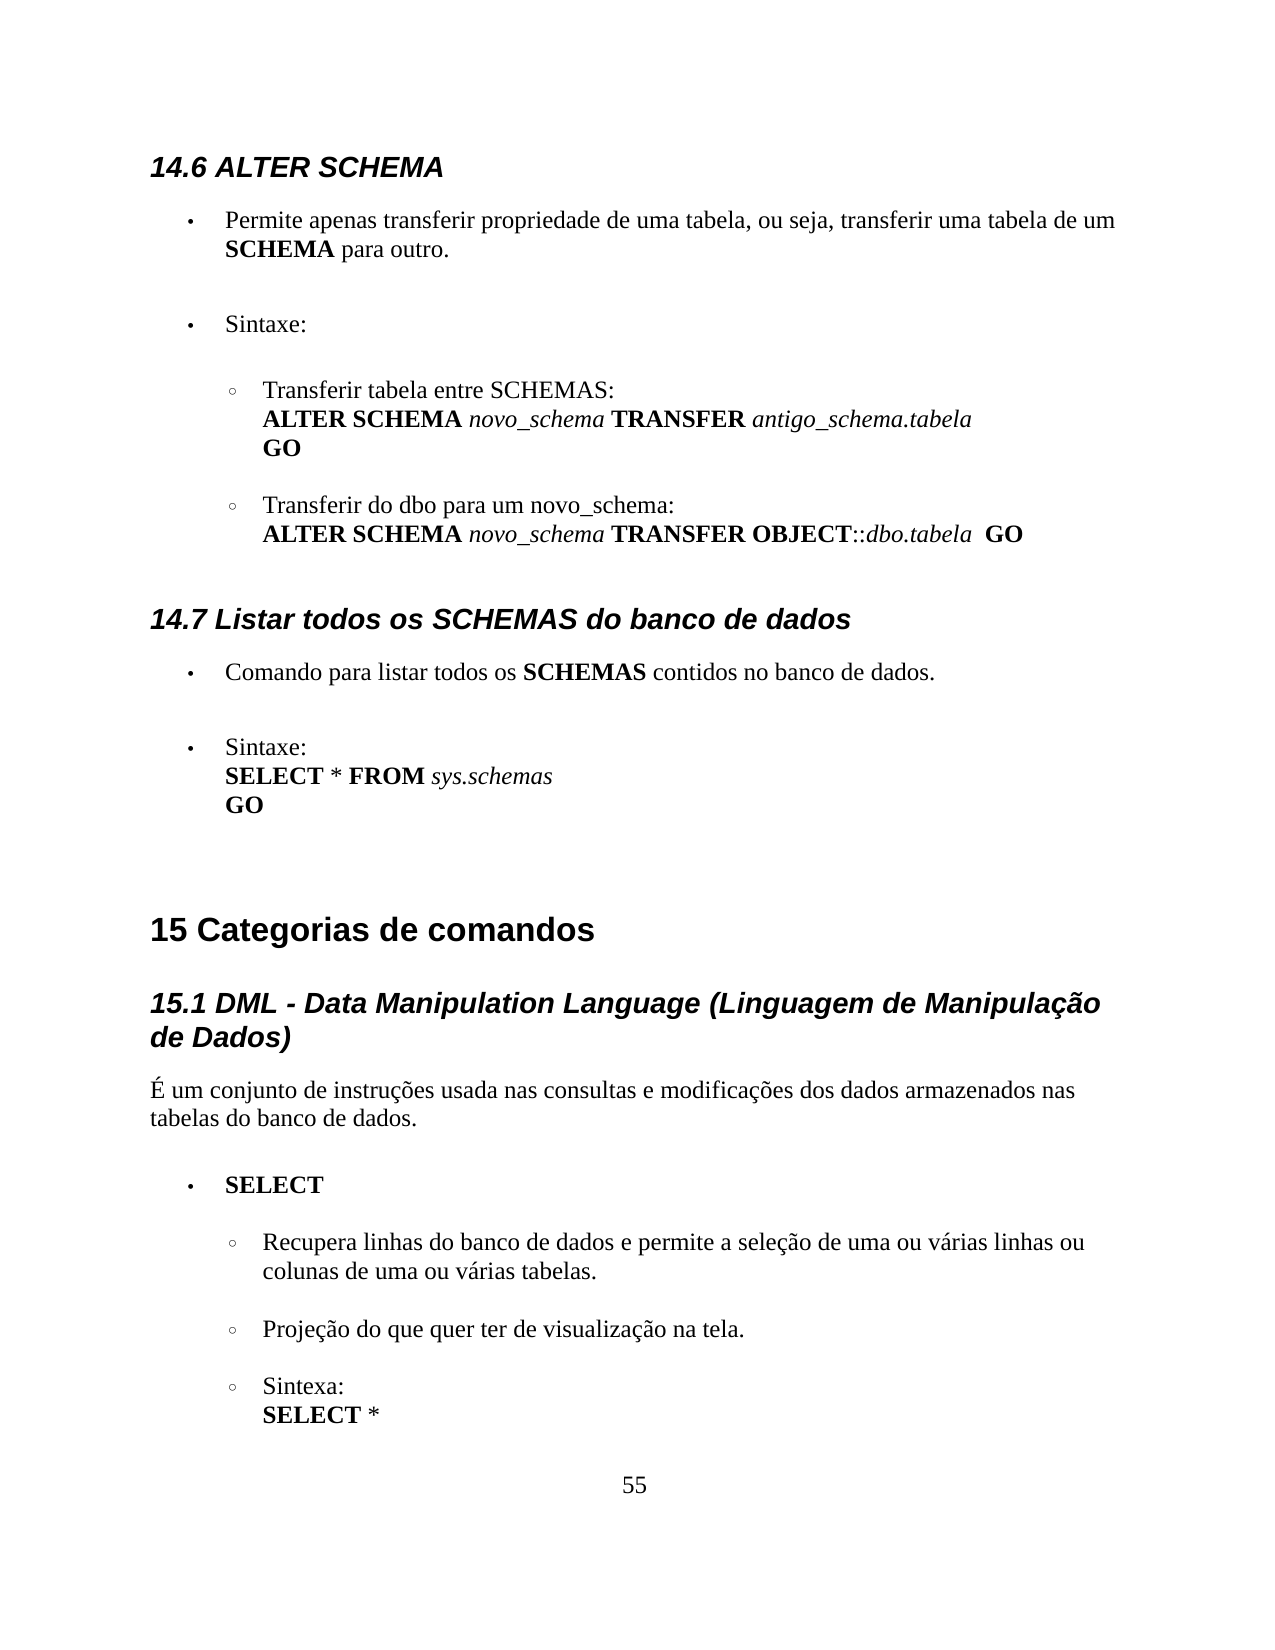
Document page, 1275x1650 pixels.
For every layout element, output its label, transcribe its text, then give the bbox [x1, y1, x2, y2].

subtitle 14.6 ALTER SCHEMA [150, 150, 1125, 183]
subtitle 15 Categorias de comandos [150, 910, 1125, 949]
list Transferir tabela entre SCHEMAS: ALTER SCHEMA novo_schema TRANSFER antigo_schema.tabela GO [225, 376, 1125, 491]
list Transferir do dbo para um novo_schema: ALTER SCHEMA novo_schema TRANSFER OBJECT::dbo.tabela GO [225, 491, 1125, 577]
list Recupera linhas do banco de dados e permite a seleção de uma ou várias linhas ou colunas de uma ou várias tabelas. [225, 1227, 1125, 1314]
list Sintexa: SELECT * [225, 1371, 1125, 1429]
list Sintaxe: [187, 309, 1125, 367]
list SELECT [187, 1170, 1125, 1227]
list Sintaxe: SELECT * FROM sys.schemas GO [187, 732, 1125, 847]
list Permite apenas transferir propriedade de uma tabela, ou seja, transferir uma tabela de um SCHEMA para outro. [187, 205, 1125, 291]
text É um conjunto de instruções usada nas consultas e modificações dos dados armazenados nas tabelas do banco de dados. [150, 1075, 1125, 1161]
subtitle 15.1 DML - Data Manipulation Language (Linguagem de Manipulação de Dados) [150, 986, 1125, 1053]
list Comando para listar todos os SCHEMAS contidos no banco de dados. [187, 657, 1125, 714]
list Projeção do que quer ter de visualização na tela. [225, 1314, 1125, 1371]
subtitle 14.7 Listar todos os SCHEMAS do banco de dados [150, 602, 1125, 635]
